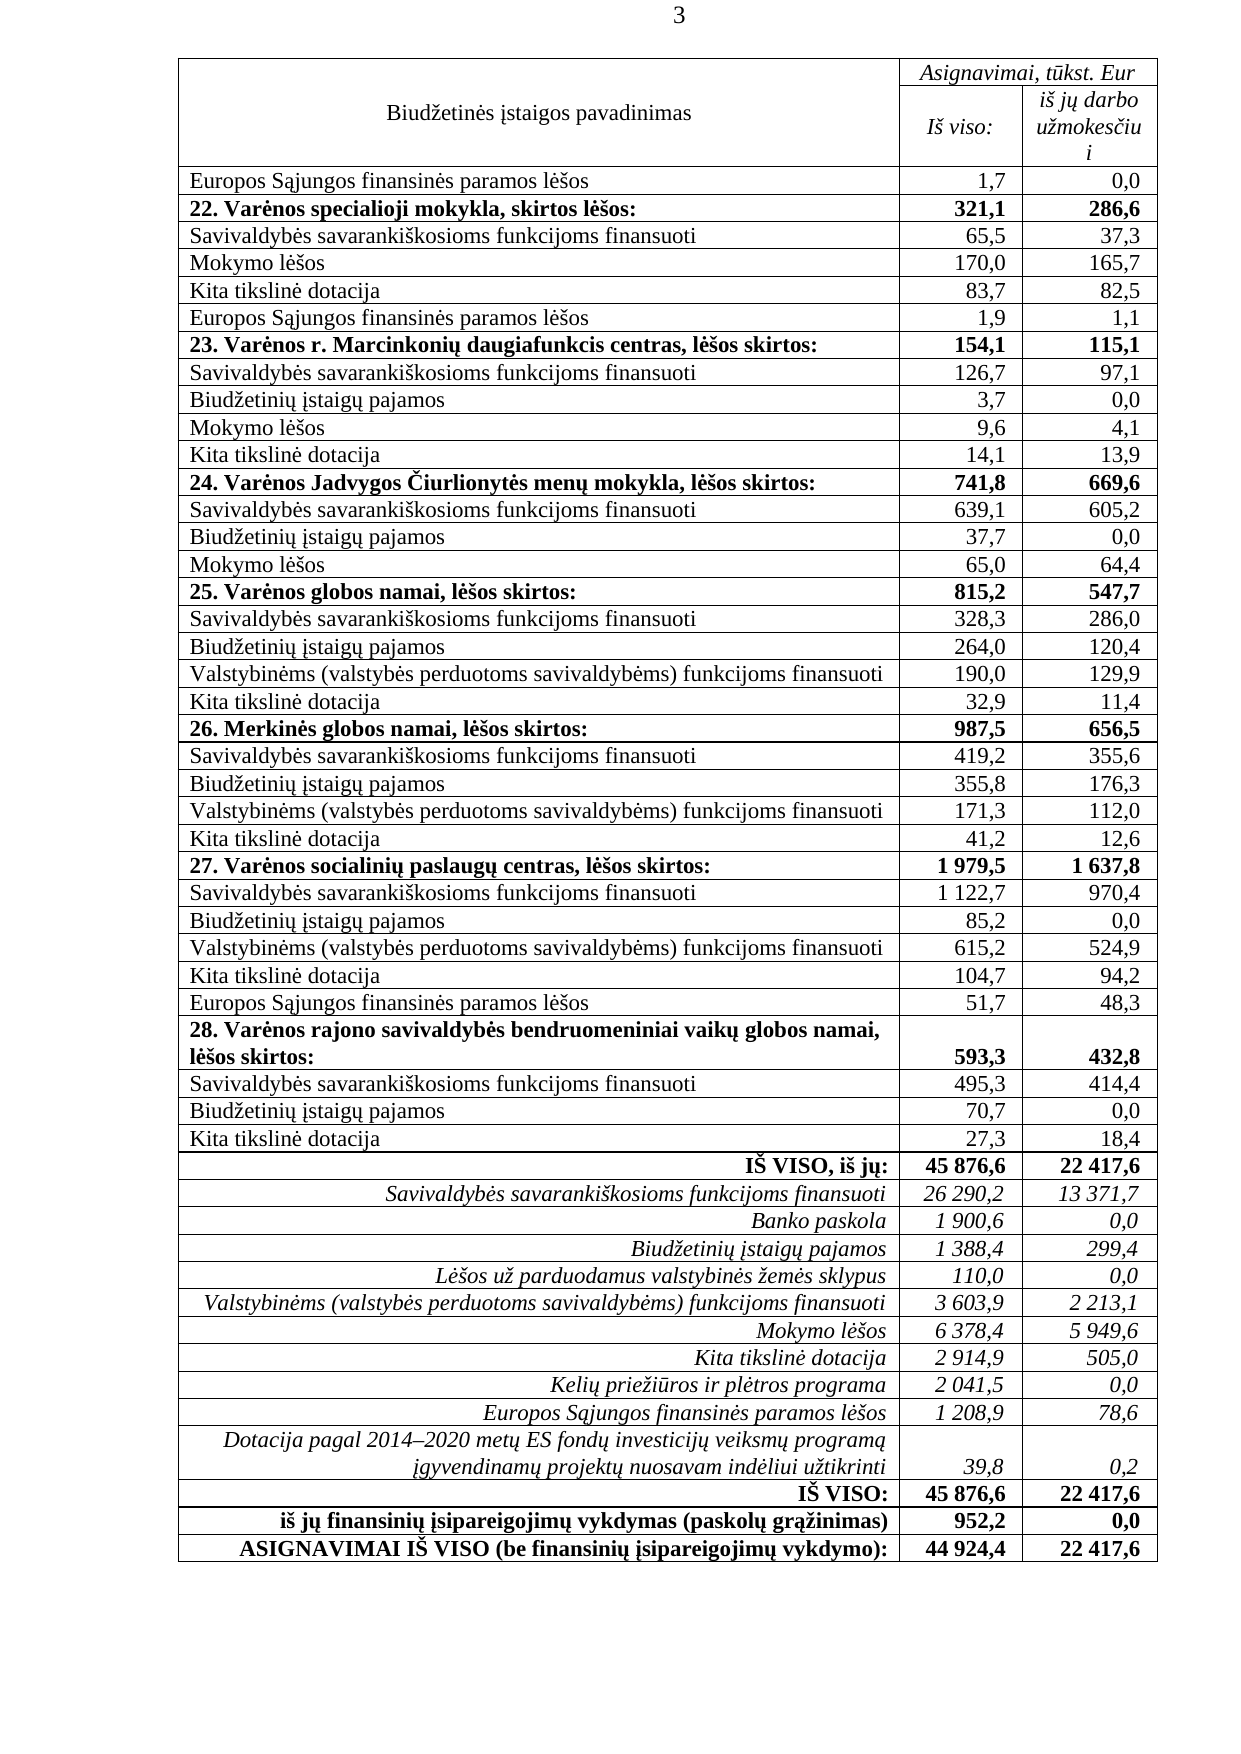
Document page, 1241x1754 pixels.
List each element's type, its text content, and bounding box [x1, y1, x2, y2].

table_cell [1158, 796, 1180, 824]
table_cell 13,9 [1023, 441, 1157, 467]
table_cell 2 041,5 [900, 1372, 1022, 1398]
table_cell 45 876,6 [900, 1480, 1022, 1506]
table_cell 37,3 [1023, 222, 1157, 248]
table_cell 639,1 [900, 496, 1022, 522]
table_cell [1158, 1179, 1180, 1206]
table_cell 1 122,7 [900, 880, 1022, 906]
table_cell Kita tikslinė dotacija [179, 688, 899, 714]
table_cell 82,5 [1023, 277, 1157, 303]
table_cell Biudžetinių įstaigų pajamos [179, 386, 899, 413]
table_cell [1158, 1124, 1180, 1151]
table_cell 0,2 [1023, 1426, 1157, 1479]
table_cell 39,8 [900, 1426, 1022, 1479]
table_cell [1158, 385, 1180, 413]
table_cell [1158, 1151, 1180, 1179]
table_cell 26 290,2 [900, 1180, 1022, 1206]
table_cell 170,0 [900, 249, 1022, 276]
table_cell [1158, 522, 1180, 550]
table_cell IŠ VISO: [179, 1480, 899, 1506]
table_cell [1158, 1015, 1180, 1069]
table_cell 0,0 [1023, 1508, 1157, 1534]
table_cell 1,9 [900, 304, 1022, 331]
table_cell 64,4 [1023, 551, 1157, 577]
table_cell Iš viso: [900, 86, 1022, 166]
table_cell [1158, 495, 1180, 522]
table_cell 264,0 [900, 633, 1022, 659]
table_cell Kita tikslinė dotacija [179, 277, 899, 303]
table_cell 78,6 [1023, 1399, 1157, 1425]
table_cell [1158, 988, 1180, 1015]
table_cell 656,5 [1023, 715, 1157, 741]
table_cell 26. Merkinės globos namai, lėšos skirtos: [179, 715, 899, 741]
table_cell 3 603,9 [900, 1289, 1022, 1316]
table_cell Europos Sąjungos finansinės paramos lėšos [179, 167, 899, 193]
table_cell [1158, 413, 1180, 440]
table_cell [1158, 605, 1180, 632]
table_cell 129,9 [1023, 660, 1157, 687]
table_cell 14,1 [900, 441, 1022, 467]
table_header Asignavimai, tūkst. Eur [900, 59, 1157, 85]
table_cell 1 900,6 [900, 1207, 1022, 1233]
table_cell Kelių priežiūros ir plėtros programa [179, 1372, 899, 1398]
table_cell 126,7 [900, 359, 1022, 385]
table_cell Biudžetinių įstaigų pajamos [179, 907, 899, 933]
table_cell 120,4 [1023, 633, 1157, 659]
table_cell 987,5 [900, 715, 1022, 741]
table_cell 0,0 [1023, 1098, 1157, 1124]
table_cell 1 388,4 [900, 1235, 1022, 1261]
table_cell [1158, 1316, 1180, 1343]
table_cell 815,2 [900, 578, 1022, 604]
table_cell Banko paskola [179, 1207, 899, 1233]
table_cell 4,1 [1023, 414, 1157, 440]
table_cell 28. Varėnos rajono savivaldybės bendruomeniniai vaikų globos namai, lėšos skirtos: [179, 1016, 899, 1069]
table_cell 355,6 [1023, 743, 1157, 769]
table_cell 27,3 [900, 1125, 1022, 1151]
table_cell Savivaldybės savarankiškosioms funkcijoms finansuoti [179, 743, 899, 769]
table_cell [1158, 1069, 1180, 1097]
table_cell Valstybinėms (valstybės perduotoms savivaldybėms) funkcijoms finansuoti [179, 1289, 899, 1316]
table_cell [1158, 1288, 1180, 1316]
table_cell [1158, 1425, 1180, 1479]
table_cell Savivaldybės savarankiškosioms funkcijoms finansuoti [179, 359, 899, 385]
table_cell [1158, 85, 1180, 114]
table_cell Kita tikslinė dotacija [179, 962, 899, 988]
table_cell 605,2 [1023, 496, 1157, 522]
table_cell 286,6 [1023, 195, 1157, 221]
table_cell [1158, 687, 1180, 714]
table_cell 48,3 [1023, 989, 1157, 1015]
table_cell 432,8 [1023, 1016, 1157, 1069]
table_cell Kita tikslinė dotacija [179, 1344, 899, 1371]
table_cell 1,1 [1023, 304, 1157, 331]
table_cell 741,8 [900, 469, 1022, 495]
table_cell [1158, 1506, 1180, 1534]
table_cell Valstybinėms (valstybės perduotoms savivaldybėms) funkcijoms finansuoti [179, 934, 899, 961]
table_cell [1158, 331, 1180, 358]
table_cell 104,7 [900, 962, 1022, 988]
table_cell 94,2 [1023, 962, 1157, 988]
table_cell iš jų darbo užmokesčiui [1023, 86, 1157, 166]
table_cell 355,8 [900, 770, 1022, 796]
table_cell Biudžetinių įstaigų pajamos [179, 523, 899, 550]
table_cell 321,1 [900, 195, 1022, 221]
table_cell [1158, 879, 1180, 906]
table_cell 37,7 [900, 523, 1022, 550]
table_cell 5 949,6 [1023, 1317, 1157, 1343]
table_cell 41,2 [900, 825, 1022, 851]
table_cell [1158, 194, 1180, 221]
table_cell Kita tikslinė dotacija [179, 825, 899, 851]
table_cell [1158, 659, 1180, 687]
table_cell 970,4 [1023, 880, 1157, 906]
table_cell Biudžetinių įstaigų pajamos [179, 633, 899, 659]
table_cell 171,3 [900, 797, 1022, 824]
table_cell 286,0 [1023, 606, 1157, 632]
table_cell Savivaldybės savarankiškosioms funkcijoms finansuoti [179, 606, 899, 632]
table_cell [1158, 221, 1180, 248]
table_cell 593,3 [900, 1016, 1022, 1069]
table_cell Kita tikslinė dotacija [179, 441, 899, 467]
table_cell 51,7 [900, 989, 1022, 1015]
table_cell [1158, 248, 1180, 276]
table_cell 1,7 [900, 167, 1022, 193]
table_cell [1158, 741, 1180, 769]
table_cell Europos Sąjungos finansinės paramos lėšos [179, 989, 899, 1015]
table_cell [1158, 1479, 1180, 1506]
table_cell 414,4 [1023, 1070, 1157, 1097]
table_cell [1158, 1534, 1180, 1561]
table_cell Savivaldybės savarankiškosioms funkcijoms finansuoti [179, 880, 899, 906]
table_cell [1158, 1206, 1180, 1233]
table_cell [1158, 577, 1180, 604]
table_cell 23. Varėnos r. Marcinkonių daugiafunkcis centras, lėšos skirtos: [179, 332, 899, 358]
table_cell [1158, 851, 1180, 878]
table_cell 0,0 [1023, 1262, 1157, 1288]
table_cell 176,3 [1023, 770, 1157, 796]
table_cell 190,0 [900, 660, 1022, 687]
table_cell [1158, 276, 1180, 303]
table_cell [1158, 1371, 1180, 1398]
table_cell 22 417,6 [1023, 1480, 1157, 1506]
table_cell [1158, 824, 1180, 851]
table_cell [1158, 468, 1180, 495]
table_cell Biudžetinių įstaigų pajamos [179, 1098, 899, 1124]
table_cell Savivaldybės savarankiškosioms funkcijoms finansuoti [179, 496, 899, 522]
table_cell IŠ VISO, iš jų: [179, 1153, 899, 1179]
table_cell Biudžetinių įstaigų pajamos [179, 770, 899, 796]
table_cell 615,2 [900, 934, 1022, 961]
table_cell Mokymo lėšos [179, 551, 899, 577]
table_cell 32,9 [900, 688, 1022, 714]
table_cell Europos Sąjungos finansinės paramos lėšos [179, 1399, 899, 1425]
table_cell 0,0 [1023, 386, 1157, 413]
table_cell Kita tikslinė dotacija [179, 1125, 899, 1151]
table_cell 0,0 [1023, 907, 1157, 933]
table_cell 505,0 [1023, 1344, 1157, 1371]
table_cell Biudžetinių įstaigų pajamos [179, 1235, 899, 1261]
table_cell Mokymo lėšos [179, 249, 899, 276]
table_cell 669,6 [1023, 469, 1157, 495]
table_cell Europos Sąjungos finansinės paramos lėšos [179, 304, 899, 331]
table_cell Savivaldybės savarankiškosioms funkcijoms finansuoti [179, 1070, 899, 1097]
table_cell 112,0 [1023, 797, 1157, 824]
table_cell 1 637,8 [1023, 852, 1157, 878]
table_header [1158, 58, 1180, 85]
table_cell Dotacija pagal 2014–2020 metų ES fondų investicijų veiksmų programą įgyvendinamų projektų nuosavam indėliui užtikrinti [179, 1426, 899, 1479]
table_cell 0,0 [1023, 1372, 1157, 1398]
table_cell [1158, 1398, 1180, 1425]
table_cell 328,3 [900, 606, 1022, 632]
table_cell [1158, 303, 1180, 331]
table_cell 12,6 [1023, 825, 1157, 851]
table_cell Savivaldybės savarankiškosioms funkcijoms finansuoti [179, 222, 899, 248]
table_cell 85,2 [900, 907, 1022, 933]
table_cell iš jų finansinių įsipareigojimų vykdymas (paskolų grąžinimas) [179, 1508, 899, 1534]
table_cell [1158, 1234, 1180, 1261]
table_cell 110,0 [900, 1262, 1022, 1288]
table_cell 22. Varėnos specialioji mokykla, skirtos lėšos: [179, 195, 899, 221]
table_cell [1158, 714, 1180, 741]
table_cell 24. Varėnos Jadvygos Čiurlionytės menų mokykla, lėšos skirtos: [179, 469, 899, 495]
table_cell [1158, 166, 1180, 193]
table_cell [1158, 961, 1180, 988]
table_cell 18,4 [1023, 1125, 1157, 1151]
table_cell ASIGNAVIMAI IŠ VISO (be finansinių įsipareigojimų vykdymo): [179, 1535, 899, 1561]
table_cell 25. Varėnos globos namai, lėšos skirtos: [179, 578, 899, 604]
table_cell 13 371,7 [1023, 1180, 1157, 1206]
table_cell 495,3 [900, 1070, 1022, 1097]
table_cell 11,4 [1023, 688, 1157, 714]
table_cell 22 417,6 [1023, 1535, 1157, 1561]
table_cell 70,7 [900, 1098, 1022, 1124]
table_cell Mokymo lėšos [179, 414, 899, 440]
table_cell 45 876,6 [900, 1153, 1022, 1179]
table_cell [1158, 906, 1180, 933]
table_cell 27. Varėnos socialinių paslaugų centras, lėšos skirtos: [179, 852, 899, 878]
table_cell 83,7 [900, 277, 1022, 303]
table_header Biudžetinės įstaigos pavadinimas [179, 59, 899, 166]
table_cell [1158, 1097, 1180, 1124]
table_cell [1158, 141, 1180, 166]
table_cell Lėšos už parduodamus valstybinės žemės sklypus [179, 1262, 899, 1288]
table_cell 165,7 [1023, 249, 1157, 276]
table_cell Savivaldybės savarankiškosioms funkcijoms finansuoti [179, 1180, 899, 1206]
table_cell [1158, 933, 1180, 961]
table_cell [1158, 1261, 1180, 1288]
table_cell 0,0 [1023, 167, 1157, 193]
table_cell [1158, 769, 1180, 796]
table_cell 524,9 [1023, 934, 1157, 961]
table_cell [1158, 358, 1180, 385]
table_cell 2 914,9 [900, 1344, 1022, 1371]
table_cell [1158, 632, 1180, 659]
table_cell Mokymo lėšos [179, 1317, 899, 1343]
table_cell 547,7 [1023, 578, 1157, 604]
table_cell [1158, 1343, 1180, 1371]
table_cell 44 924,4 [900, 1535, 1022, 1561]
table_cell 1 208,9 [900, 1399, 1022, 1425]
table_cell 97,1 [1023, 359, 1157, 385]
table_cell 65,0 [900, 551, 1022, 577]
table_cell 115,1 [1023, 332, 1157, 358]
table_cell 299,4 [1023, 1235, 1157, 1261]
table_cell 0,0 [1023, 1207, 1157, 1233]
table_cell 65,5 [900, 222, 1022, 248]
table_cell 22 417,6 [1023, 1153, 1157, 1179]
table_cell 0,0 [1023, 523, 1157, 550]
table_cell 154,1 [900, 332, 1022, 358]
table_cell Valstybinėms (valstybės perduotoms savivaldybėms) funkcijoms finansuoti [179, 660, 899, 687]
table_cell 6 378,4 [900, 1317, 1022, 1343]
table_cell 419,2 [900, 743, 1022, 769]
table_cell [1158, 114, 1180, 141]
table_cell Valstybinėms (valstybės perduotoms savivaldybėms) funkcijoms finansuoti [179, 797, 899, 824]
table_cell 952,2 [900, 1508, 1022, 1534]
table_cell 1 979,5 [900, 852, 1022, 878]
table_cell [1158, 440, 1180, 467]
table_cell [1158, 550, 1180, 577]
table_cell 9,6 [900, 414, 1022, 440]
table_cell 3,7 [900, 386, 1022, 413]
table_cell 2 213,1 [1023, 1289, 1157, 1316]
